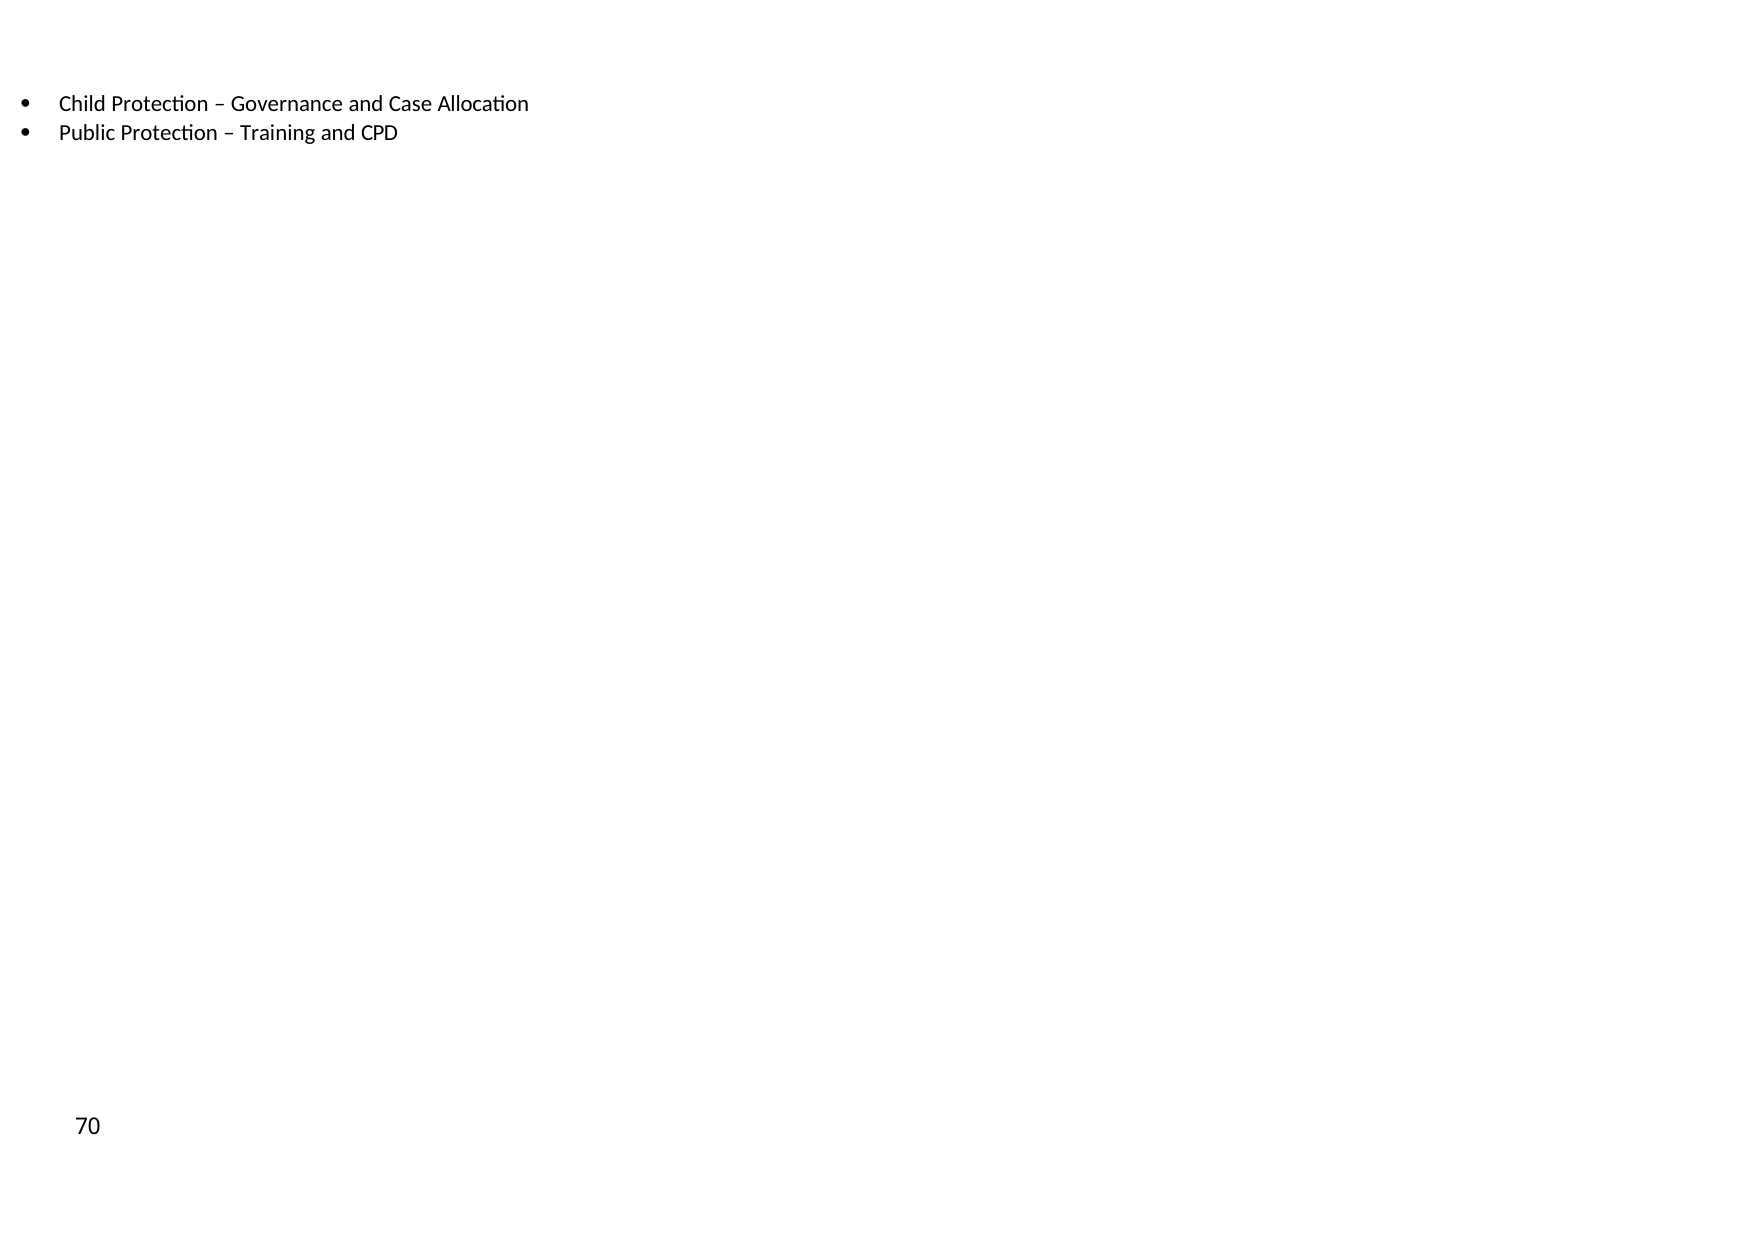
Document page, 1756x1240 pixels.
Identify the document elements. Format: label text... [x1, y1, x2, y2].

list Child Protection – Governance and Case Allocation [21, 89, 1726, 118]
list Public Protection – Training and CPD [21, 118, 1726, 146]
